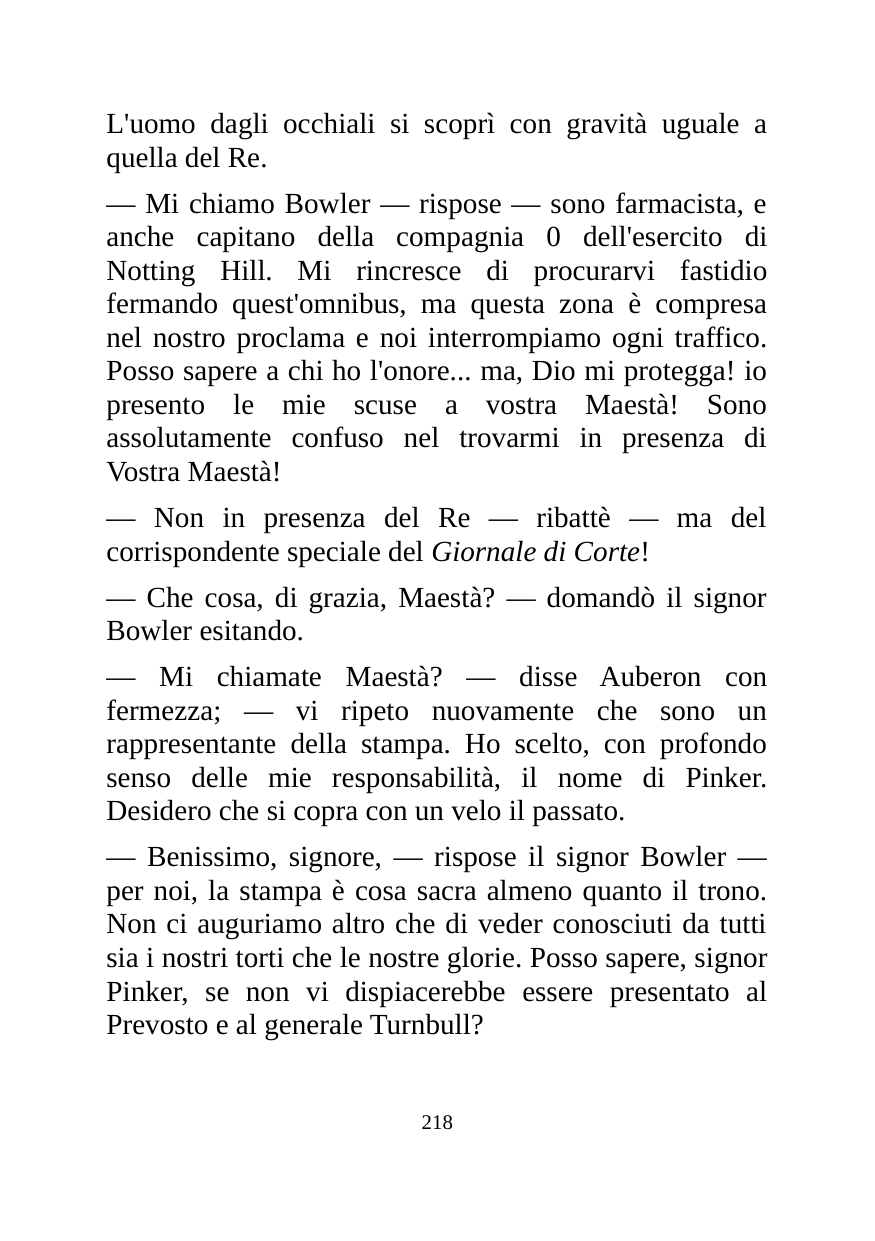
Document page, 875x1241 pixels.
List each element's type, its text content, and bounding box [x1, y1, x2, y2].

text — Non in presenza del Re — ribattè — ma del corrispondente speciale del Giornale di Corte! [106, 500, 768, 567]
text — Benissimo, signore, — rispose il signor Bowler — per noi, la stampa è cosa sacra almeno quanto il trono. Non ci auguriamo altro che di veder conosciuti da tutti sia i nostri torti che le nostre glorie. Posso sapere, signor Pinker, se non vi dispiacerebbe essere presentato al Prevosto e al generale Turnbull? [106, 839, 768, 1041]
text — Mi chiamo Bowler — rispose — sono farmacista, e anche capitano della compagnia 0 dell'esercito di Notting Hill. Mi rincresce di procurarvi fastidio fermando quest'omnibus, ma questa zona è compresa nel nostro proclama e noi interrompiamo ogni traffico. Posso sapere a chi ho l'onore... ma, Dio mi protegga! io presento le mie scuse a vostra Maestà! Sono assolutamente confuso nel trovarmi in presenza di Vostra Maestà! [106, 186, 768, 488]
text — Mi chiamate Maestà? — disse Auberon con fermezza; — vi ripeto nuovamente che sono un rappresentante della stampa. Ho scelto, con profondo senso delle mie responsabilità, il nome di Pinker. Desidero che si copra con un velo il passato. [106, 659, 768, 827]
text L'uomo dagli occhiali si scoprì con gravità uguale a quella del Re. [106, 106, 768, 173]
text — Che cosa, di grazia, Maestà? — domandò il signor Bowler esitando. [106, 580, 768, 647]
